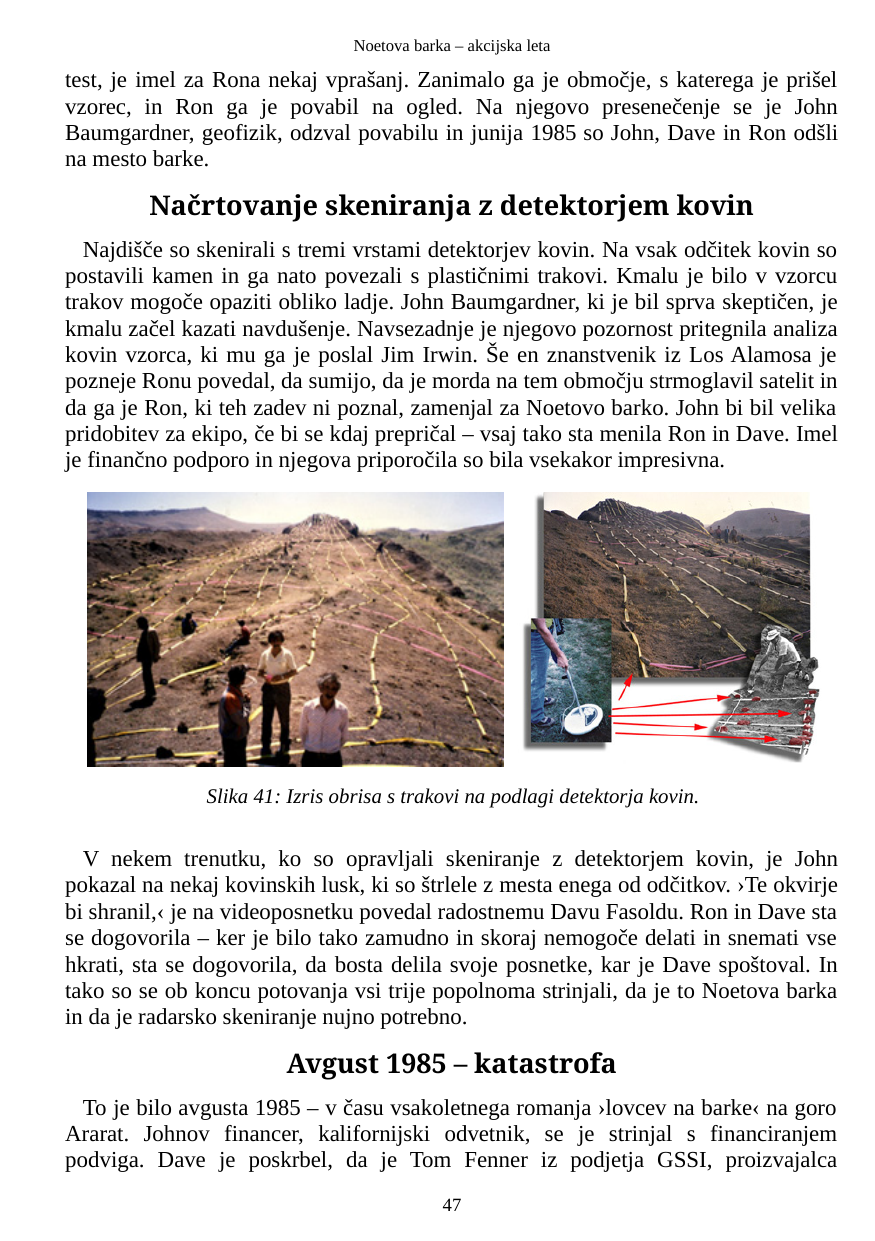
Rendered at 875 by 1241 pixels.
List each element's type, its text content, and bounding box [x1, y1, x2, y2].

text test, je imel za Rona nekaj vprašanj. Zanimalo ga je območje, s katerega je prišel vzorec, in Ron ga je povabil na ogled. Na njegovo presenečenje se je John Baumgardner, geofizik, odzval povabilu in junija 1985 so John, Dave in Ron odšli na mesto barke. [65, 66, 839, 172]
picture [517, 492, 822, 764]
picture [87, 492, 504, 767]
text To je bilo avgusta 1985 – v času vsakoletnega romanja ›lovcev na barke‹ na goro Ararat. Johnov financer, kalifornijski odvetnik, se je strinjal s financiranjem podviga. Dave je poskrbel, da je Tom Fenner iz podjetja GSSI, proizvajalca [65, 1094, 839, 1173]
text Slika 41: Izris obrisa s trakovi na podlagi detektorja kovin. [87, 767, 820, 808]
subtitle Avgust 1985 – katastrofa [65, 1044, 839, 1081]
text Najdišče so skenirali s tremi vrstami detektorjev kovin. Na vsak odčitek kovin so postavili kamen in ga nato povezali s plastičnimi trakovi. Kmalu je bilo v vzorcu trakov mogoče opaziti obliko ladje. John Baumgardner, ki je bil sprva skeptičen, je kmalu začel kazati navdušenje. Navsezadnje je njegovo pozornost pritegnila analiza kovin vzorca, ki mu ga je poslal Jim Irwin. Še en znanstvenik iz Los Alamosa je pozneje Ronu povedal, da sumijo, da je morda na tem območju strmoglavil satelit in da ga je Ron, ki teh zadev ni poznal, zamenjal za Noetovo barko. John bi bil velika pridobitev za ekipo, če bi se kdaj prepričal – vsaj tako sta menila Ron in Dave. Imel je finančno podporo in njegova priporočila so bila vsekakor impresivna. [65, 236, 839, 473]
subtitle Načrtovanje skeniranja z detektorjem kovin [65, 186, 839, 223]
text V nekem trenutku, ko so opravljali skeniranje z detektorjem kovin, je John pokazal na nekaj kovinskih lusk, ki so štrlele z mesta enega od odčitkov. ›Te okvirje bi shranil,‹ je na videoposnetku povedal radostnemu Davu Fasoldu. Ron in Dave sta se dogovorila – ker je bilo tako zamudno in skoraj nemogoče delati in snemati vse hkrati, sta se dogovorila, da bosta delila svoje posnetke, kar je Dave spoštoval. In tako so se ob koncu potovanja vsi trije popolnoma strinjali, da je to Noetova barka in da je radarsko skeniranje nujno potrebno. [65, 473, 839, 1030]
